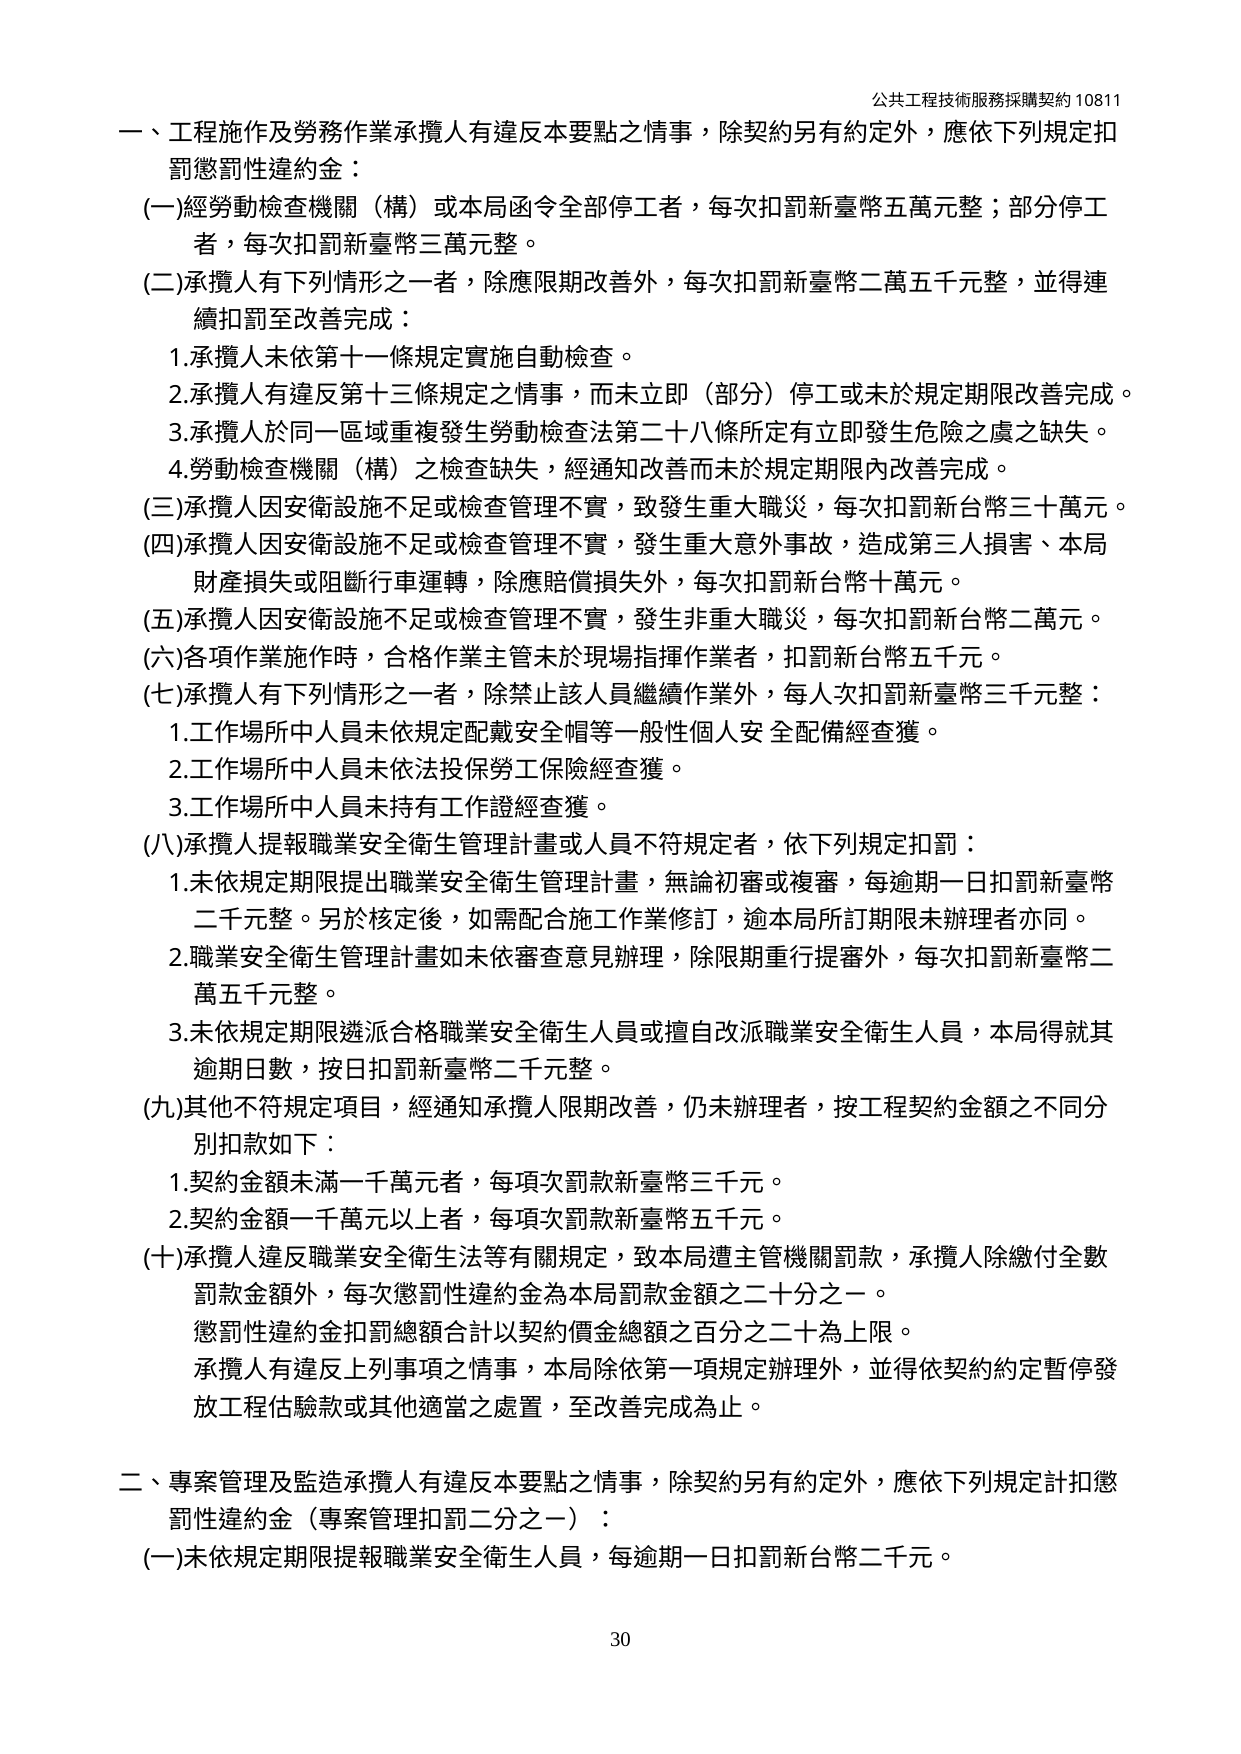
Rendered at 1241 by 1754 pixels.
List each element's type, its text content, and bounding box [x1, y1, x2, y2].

text 4.勞動檢查機關（構）之檢查缺失，經通知改善而未於規定期限內改善完成。 [168, 449, 1122, 486]
text 2.承攬人有違反第十三條規定之情事，而未立即（部分）停工或未於規定期限改善完成。 [168, 374, 1122, 411]
text 2.工作場所中人員未依法投保勞工保險經查獲。 [168, 749, 1122, 786]
text (一)經勞動檢查機關（構）或本局函令全部停工者，每次扣罰新臺幣五萬元整；部分停工者，每次扣罰新臺幣三萬元整。 [143, 186, 1122, 261]
text 1.工作場所中人員未依規定配戴安全帽等一般性個人安 全配備經查獲。 [168, 711, 1122, 749]
text 承攬人有違反上列事項之情事，本局除依第一項規定辦理外，並得依契約約定暫停發放工程估驗款或其他適當之處置，至改善完成為止。 [193, 1349, 1122, 1424]
text (二)承攬人有下列情形之一者，除應限期改善外，每次扣罰新臺幣二萬五千元整，並得連續扣罰至改善完成： [143, 261, 1122, 336]
text 1.契約金額未滿一千萬元者，每項次罰款新臺幣三千元。 [168, 1161, 1122, 1199]
text (一)未依規定期限提報職業安全衛生人員，每逾期一日扣罰新台幣二千元。 [143, 1536, 1122, 1574]
text (三)承攬人因安衛設施不足或檢查管理不實，致發生重大職災，每次扣罰新台幣三十萬元。 [143, 486, 1122, 524]
text 3.承攬人於同一區域重複發生勞動檢查法第二十八條所定有立即發生危險之虞之缺失。 [168, 411, 1122, 449]
text 懲罰性違約金扣罰總額合計以契約價金總額之百分之二十為上限。 [193, 1311, 1122, 1349]
text 2.契約金額一千萬元以上者，每項次罰款新臺幣五千元。 [168, 1199, 1122, 1236]
text (十)承攬人違反職業安全衛生法等有關規定，致本局遭主管機關罰款，承攬人除繳付全數罰款金額外，每次懲罰性違約金為本局罰款金額之二十分之ㄧ。 [143, 1236, 1122, 1311]
text (九)其他不符規定項目，經通知承攬人限期改善，仍未辦理者，按工程契約金額之不同分別扣款如下︰ [143, 1086, 1122, 1161]
text 3.未依規定期限遴派合格職業安全衛生人員或擅自改派職業安全衛生人員，本局得就其逾期日數，按日扣罰新臺幣二千元整。 [168, 1011, 1122, 1086]
text (六)各項作業施作時，合格作業主管未於現場指揮作業者，扣罰新台幣五千元。 [143, 636, 1122, 674]
text (五)承攬人因安衛設施不足或檢查管理不實，發生非重大職災，每次扣罰新台幣二萬元。 [143, 599, 1122, 636]
text 2.職業安全衛生管理計畫如未依審查意見辦理，除限期重行提審外，每次扣罰新臺幣二萬五千元整。 [168, 936, 1122, 1011]
text (八)承攬人提報職業安全衛生管理計畫或人員不符規定者，依下列規定扣罰： [143, 824, 1122, 861]
text 1.未依規定期限提出職業安全衛生管理計畫，無論初審或複審，每逾期一日扣罰新臺幣二千元整。另於核定後，如需配合施工作業修訂，逾本局所訂期限未辦理者亦同。 [168, 861, 1122, 936]
text 1.承攬人未依第十一條規定實施自動檢查。 [168, 336, 1122, 374]
text 3.工作場所中人員未持有工作證經查獲。 [168, 786, 1122, 824]
text (四)承攬人因安衛設施不足或檢查管理不實，發生重大意外事故，造成第三人損害、本局財產損失或阻斷行車運轉，除應賠償損失外，每次扣罰新台幣十萬元。 [143, 524, 1122, 599]
text 二、專案管理及監造承攬人有違反本要點之情事，除契約另有約定外，應依下列規定計扣懲罰性違約金（專案管理扣罰二分之ㄧ）： [118, 1461, 1122, 1536]
text (七)承攬人有下列情形之一者，除禁止該人員繼續作業外，每人次扣罰新臺幣三千元整： [143, 674, 1122, 711]
text 一、工程施作及勞務作業承攬人有違反本要點之情事，除契約另有約定外，應依下列規定扣罰懲罰性違約金： [118, 111, 1122, 186]
